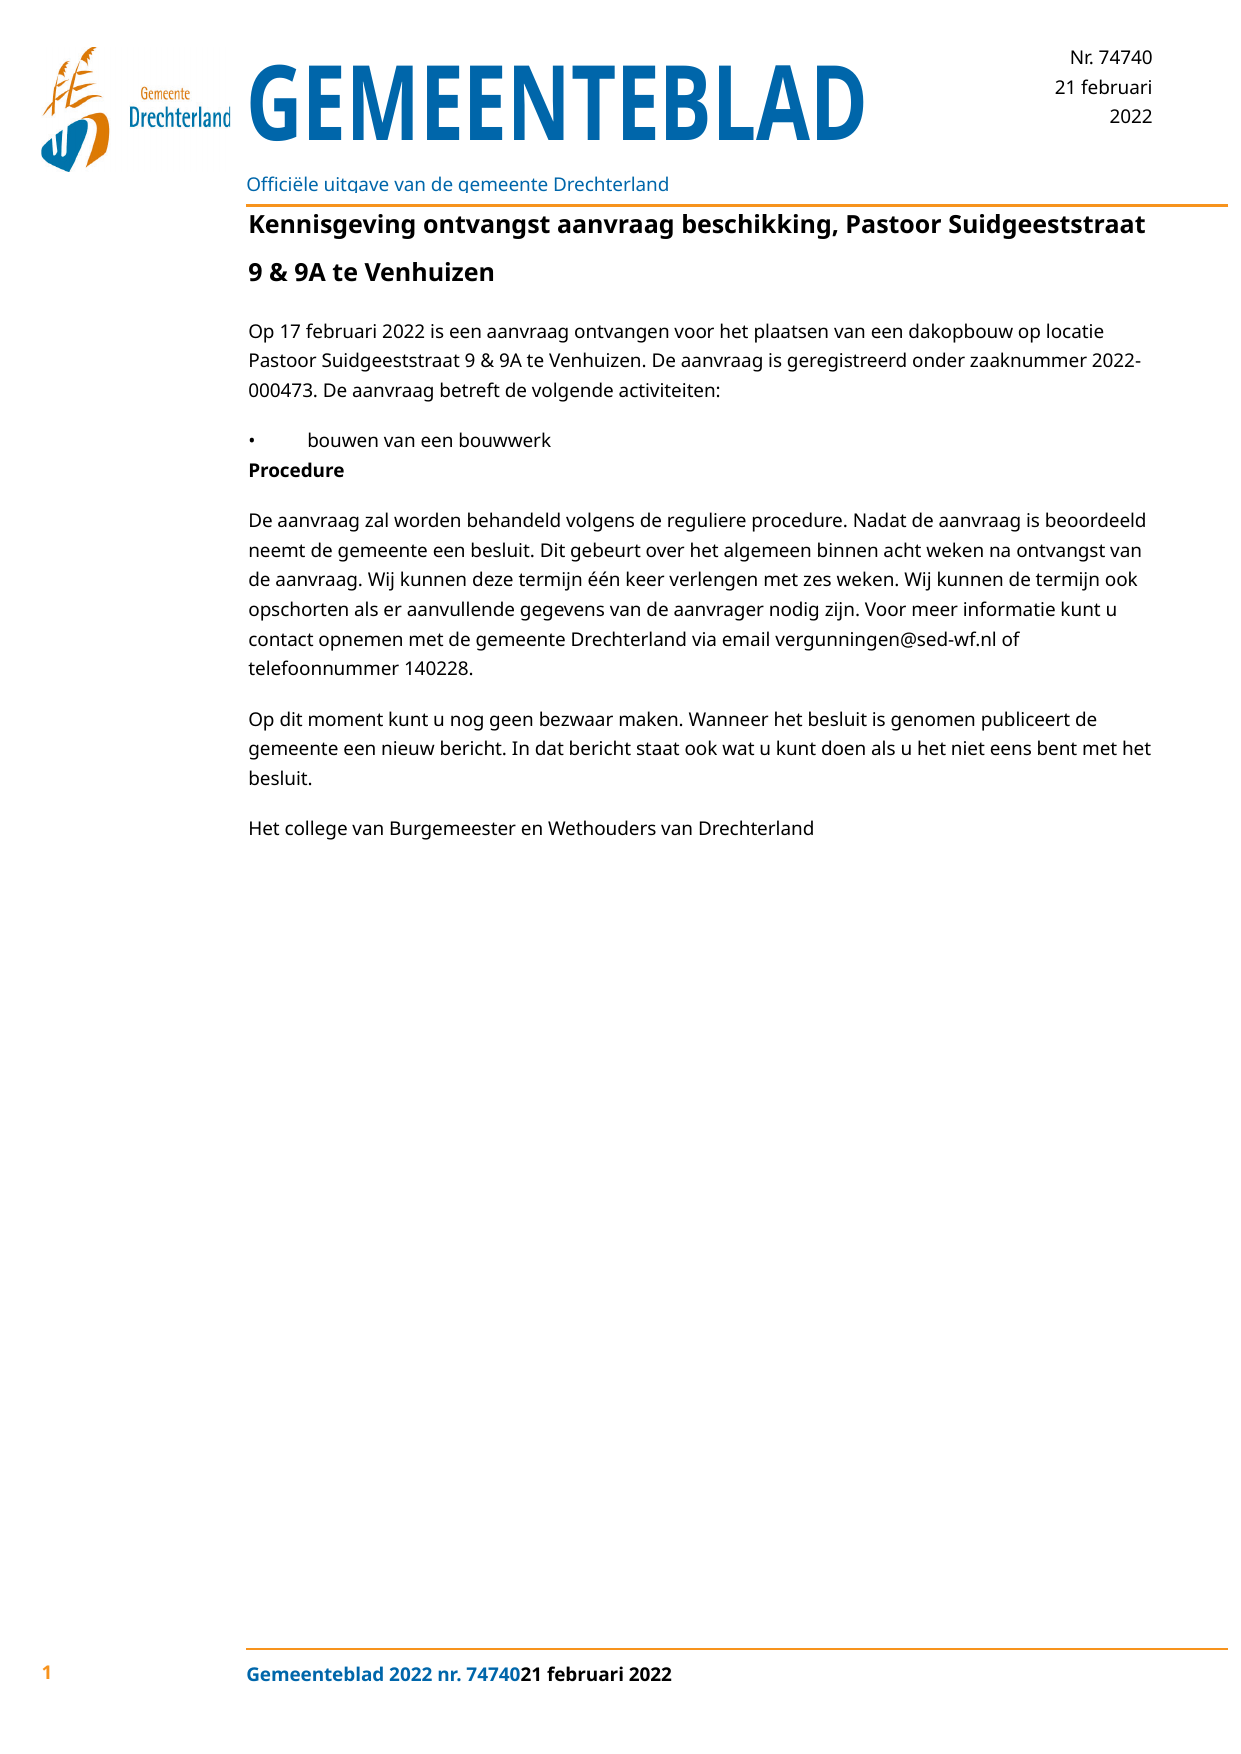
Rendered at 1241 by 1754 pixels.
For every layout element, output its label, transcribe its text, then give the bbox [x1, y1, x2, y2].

list bouwen van een bouwwerk [248, 427, 1152, 453]
text Procedure [248, 457, 1152, 483]
picture [41, 47, 231, 172]
text Het college van Burgemeester en Wethouders van Drechterland [248, 815, 1152, 841]
text Op 17 februari 2022 is een aanvraag ontvangen voor het plaatsen van een dakopbouw op locatie Pastoor Suidgeeststraat 9 & 9A te Venhuizen. De aanvraag is geregistreerd onder zaaknummer 2022-000473. De aanvraag betreft de volgende activiteiten: [248, 318, 1152, 403]
text De aanvraag zal worden behandeld volgens de reguliere procedure. Nadat de aanvraag is beoordeeld neemt de gemeente een besluit. Dit gebeurt over het algemeen binnen acht weken na ontvangst van de aanvraag. Wij kunnen deze termijn één keer verlengen met zes weken. Wij kunnen de termijn ook opschorten als er aanvullende gegevens van de aanvrager nodig zijn. Voor meer informatie kunt u contact opnemen met de gemeente Drechterland via email vergunningen@sed-wf.nl of telefoonnummer 140228. [248, 507, 1152, 681]
picture [226, 115, 231, 124]
picture [41, 158, 64, 172]
text Kennisgeving ontvangst aanvraag beschikking, Pastoor Suidgeeststraat 9 & 9A te Venhuizen [248, 207, 1152, 288]
text Op dit moment kunt u nog geen bezwaar maken. Wanneer het besluit is genomen publiceert de gemeente een nieuw bericht. In dat bericht staat ook wat u kunt doen als u het niet eens bent met het besluit. [248, 706, 1152, 791]
